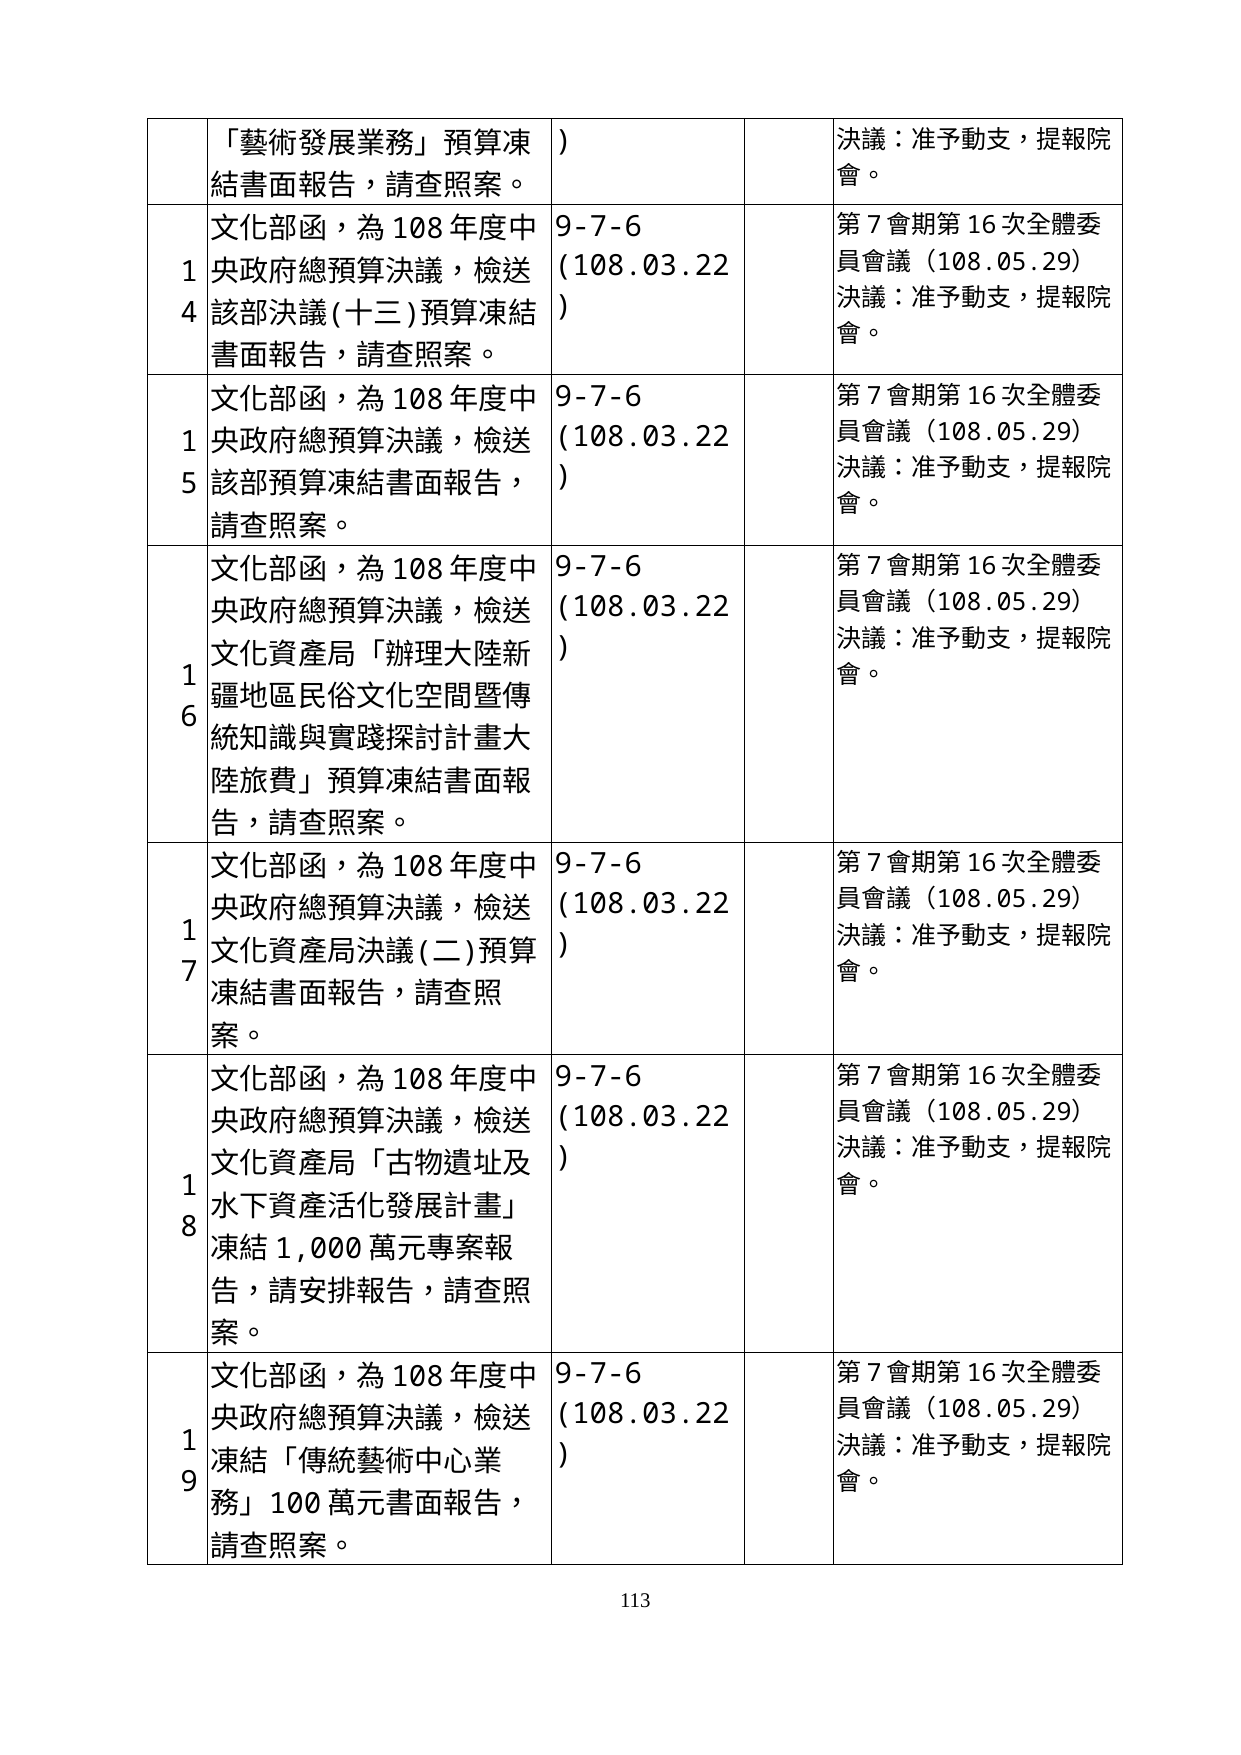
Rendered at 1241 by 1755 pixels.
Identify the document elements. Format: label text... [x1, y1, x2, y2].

table_cell [148, 375, 207, 544]
table_cell [745, 375, 833, 544]
table_cell [148, 546, 207, 842]
table_cell 文化部函，為108年度中央政府總預算決議，檢送文化資產局「辦理大陸新疆地區民俗文化空間暨傳統知識與實踐探討計畫大陸旅費」預算凍結書面報告，請查照案。 [208, 546, 551, 842]
table_cell 「藝術發展業務」預算凍結書面報告，請查照案。 [208, 119, 551, 204]
table_cell [745, 205, 833, 374]
table_cell 9-7-6 (108.03.22) [552, 1353, 744, 1564]
table_cell 文化部函，為108年度中央政府總預算決議，檢送該部決議(十三)預算凍結書面報告，請查照案。 [208, 205, 551, 374]
table_cell [745, 546, 833, 842]
table_cell [745, 1353, 833, 1564]
table_cell 第7會期第16次全體委員會議（108.05.29）決議：准予動支，提報院會。 [834, 843, 1122, 1054]
table_cell 9-7-6 (108.03.22) [552, 546, 744, 842]
table_cell 第7會期第16次全體委員會議（108.05.29）決議：准予動支，提報院會。 [834, 205, 1122, 374]
table_cell 文化部函，為108年度中央政府總預算決議，檢送文化資產局決議(二)預算凍結書面報告，請查照案。 [208, 843, 551, 1054]
table_cell 文化部函，為108年度中央政府總預算決議，檢送凍結「傳統藝術中心業務」100萬元書面報告，請查照案。 [208, 1353, 551, 1564]
table_cell [745, 1055, 833, 1352]
table_cell 第7會期第16次全體委員會議（108.05.29）決議：准予動支，提報院會。 [834, 546, 1122, 842]
table_cell [148, 205, 207, 374]
table_cell [148, 1353, 207, 1564]
table_cell 9-7-6 (108.03.22) [552, 1055, 744, 1352]
table_cell 第7會期第16次全體委員會議（108.05.29）決議：准予動支，提報院會。 [834, 375, 1122, 544]
table_cell 決議：准予動支，提報院會。 [834, 119, 1122, 204]
table_cell [148, 119, 207, 204]
table_cell 第7會期第16次全體委員會議（108.05.29）決議：准予動支，提報院會。 [834, 1055, 1122, 1352]
table_cell 第7會期第16次全體委員會議（108.05.29）決議：准予動支，提報院會。 [834, 1353, 1122, 1564]
table_cell [745, 843, 833, 1054]
table_cell [148, 1055, 207, 1352]
table_cell 9-7-6 (108.03.22) [552, 205, 744, 374]
table_cell ) [552, 119, 744, 204]
table_cell 文化部函，為108年度中央政府總預算決議，檢送該部預算凍結書面報告，請查照案。 [208, 375, 551, 544]
table_cell 文化部函，為108年度中央政府總預算決議，檢送文化資產局「古物遺址及水下資產活化發展計畫」凍結1,000萬元專案報告，請安排報告，請查照案。 [208, 1055, 551, 1352]
table_cell 9-7-6 (108.03.22) [552, 843, 744, 1054]
table_cell 9-7-6 (108.03.22) [552, 375, 744, 544]
table_cell [148, 843, 207, 1054]
table_cell [745, 119, 833, 204]
